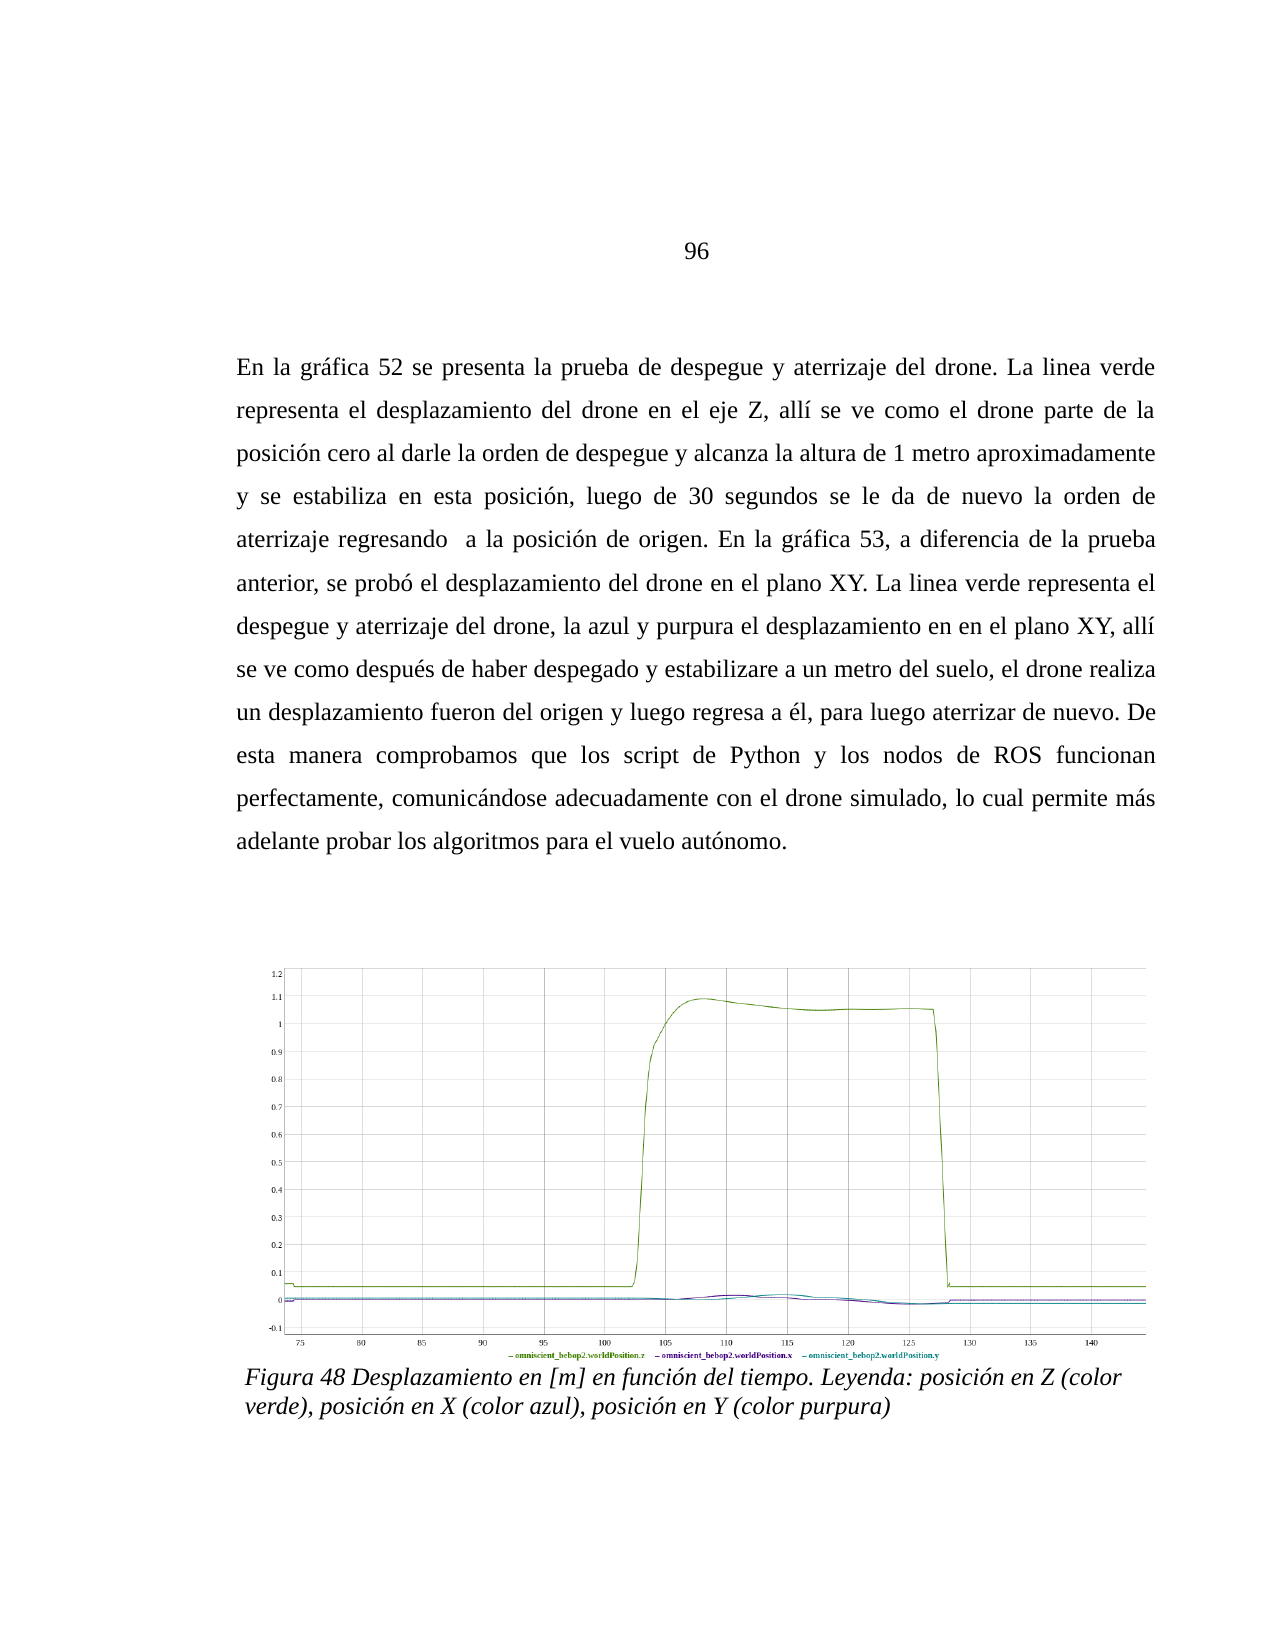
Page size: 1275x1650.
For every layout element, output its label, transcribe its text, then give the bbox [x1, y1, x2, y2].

text Figura 48 Desplazamiento en [m] en función del tiempo. Leyenda: posición en Z (color verde), posición en X (color azul), posición en Y (color purpura) [244, 1363, 1149, 1420]
picture [244, 968, 1149, 1363]
text En la gráfica 52 se presenta la prueba de despegue y aterrizaje del drone. La linea verde representa el desplazamiento del drone en el eje Z, allí se ve como el drone parte de la posición cero al darle la orden de despegue y alcanza la altura de 1 metro aproximadamente y se estabiliza en esta posición, luego de 30 segundos se le da de nuevo la orden de aterrizaje regresando a la posición de origen. En la gráfica 53, a diferencia de la prueba anterior, se probó el desplazamiento del drone en el plano XY. La linea verde representa el despegue y aterrizaje del drone, la azul y purpura el desplazamiento en en el plano XY, allí se ve como después de haber despegado y estabilizare a un metro del suelo, el drone realiza un desplazamiento fueron del origen y luego regresa a él, para luego aterrizar de nuevo. De esta manera comprobamos que los script de Python y los nodos de ROS funcionan perfectamente, comunicándose adecuadamente con el drone simulado, lo cual permite más adelante probar los algoritmos para el vuelo autónomo. [236, 352, 1157, 855]
